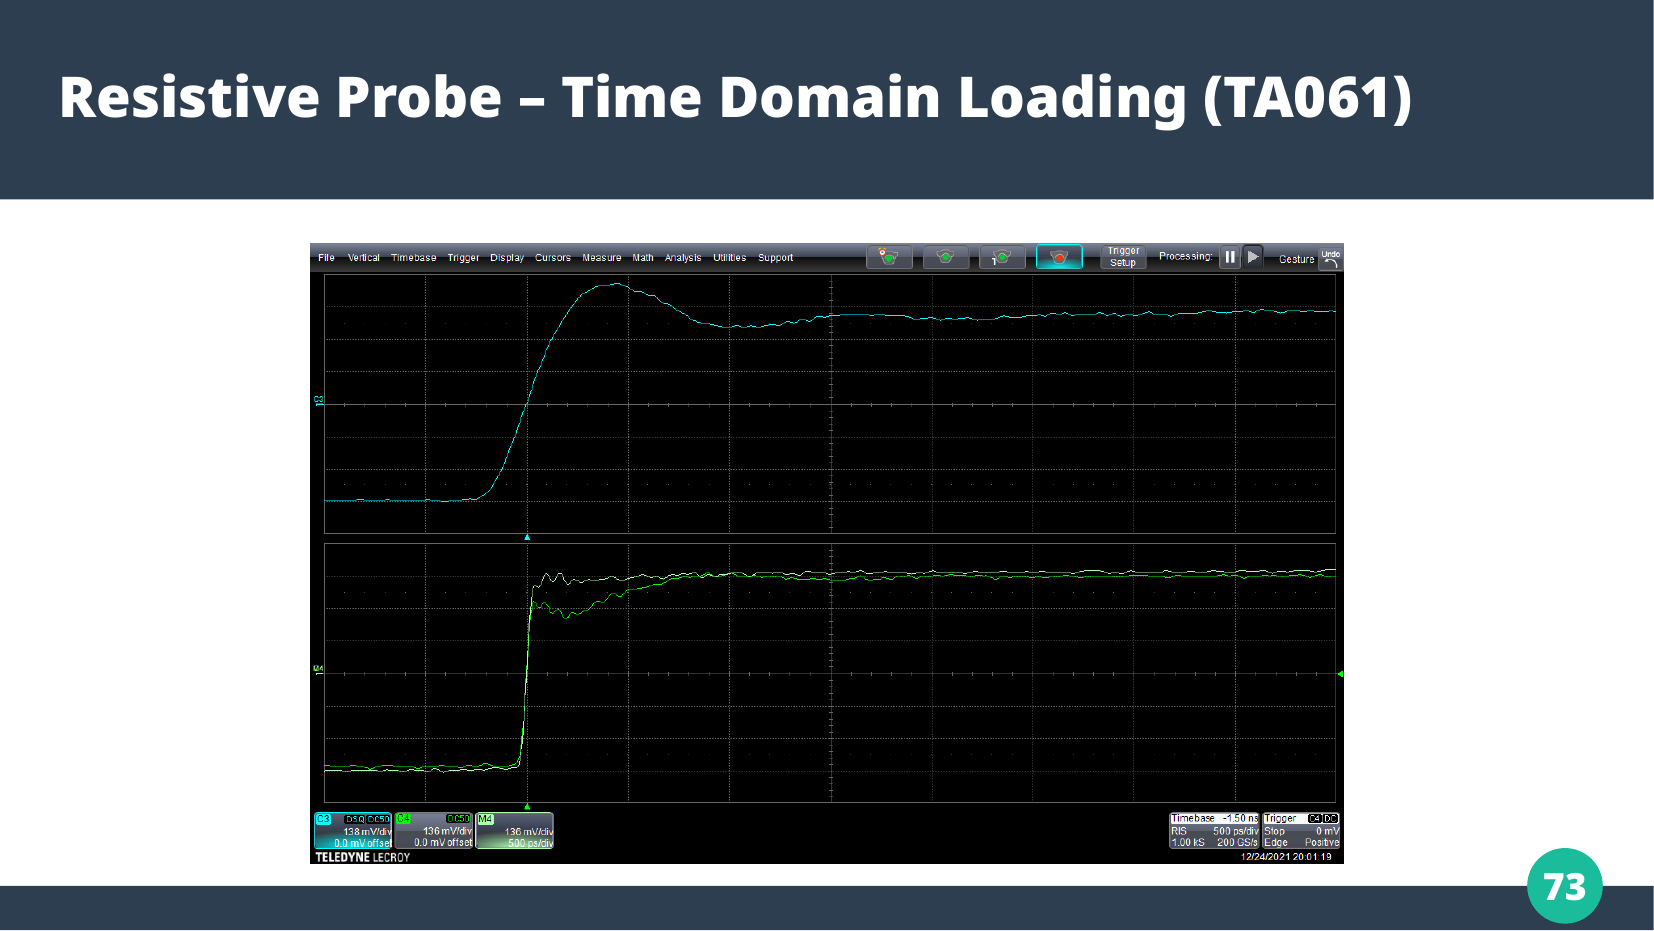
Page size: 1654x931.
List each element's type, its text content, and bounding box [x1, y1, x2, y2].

title Resistive Probe – Time Domain Loading (TA061) [59, 37, 1595, 155]
picture [310, 243, 1344, 864]
